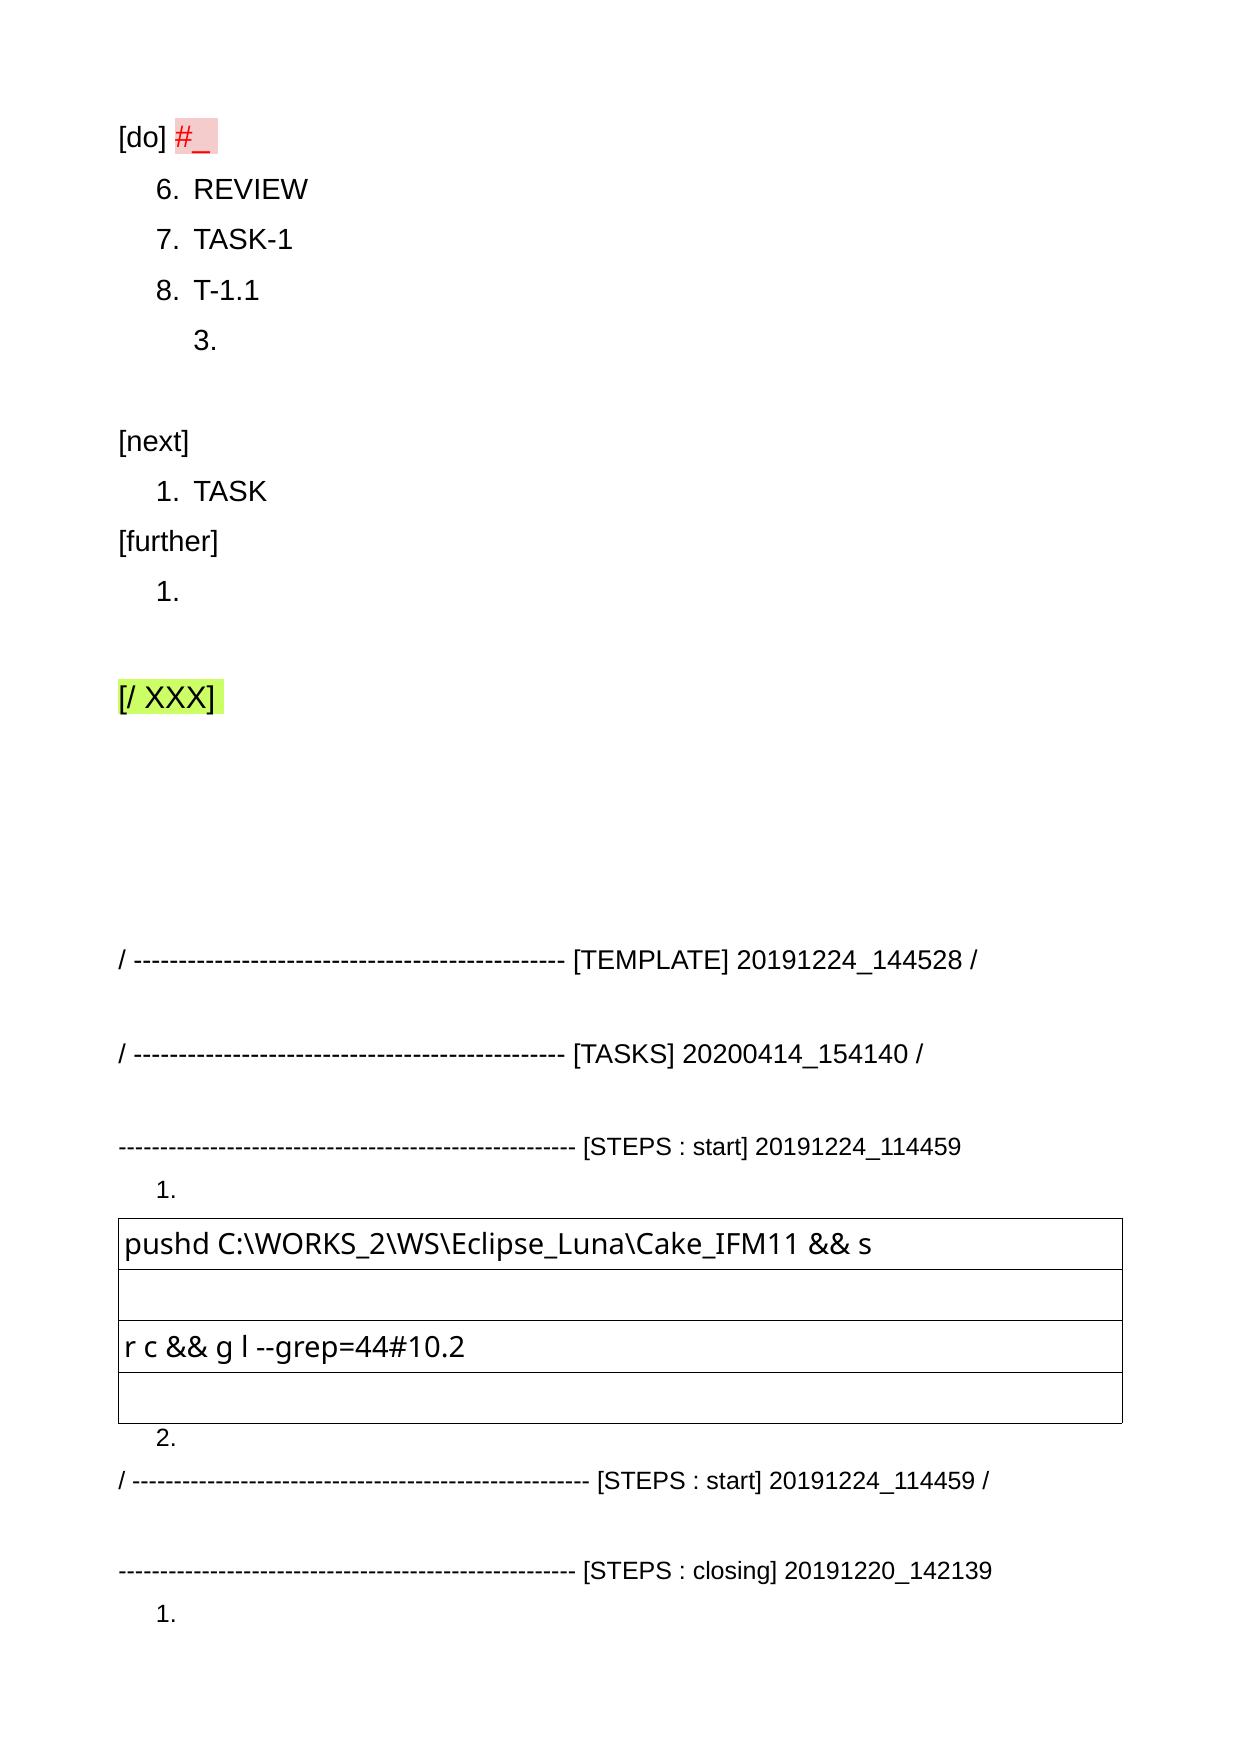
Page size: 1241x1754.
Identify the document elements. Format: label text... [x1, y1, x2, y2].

text [do] #_ [118, 118, 1122, 154]
text / ------------------------------------------------ [TEMPLATE] 20191224_144528 / [118, 944, 1122, 975]
text ------------------------------------------------------- [STEPS : closing] 20191220_142139 [118, 1556, 1122, 1585]
table_cell [119, 1373, 1122, 1423]
table_header pushd C:\WORKS_2\WS\Eclipse_Luna\Cake_IFM11 && s [119, 1219, 1122, 1269]
table_cell r c && g l --grep=44#10.2 [119, 1321, 1122, 1372]
text ------------------------------------------------------- [STEPS : start] 20191224_114459 [118, 1132, 1122, 1160]
table_cell [119, 1270, 1122, 1320]
list TASK [156, 474, 1122, 507]
text / ------------------------------------------------ [TASKS] 20200414_154140 / [118, 1038, 1122, 1069]
text [further] [118, 524, 1122, 558]
text [/ XXX] [118, 625, 1122, 714]
text [next] [118, 423, 1122, 457]
list T-1.1 [156, 273, 1122, 306]
list REVIEW [156, 172, 1122, 206]
text / ------------------------------------------------------- [STEPS : start] 20191224_114459 / [118, 1466, 1122, 1495]
list TASK-1 [156, 222, 1122, 256]
